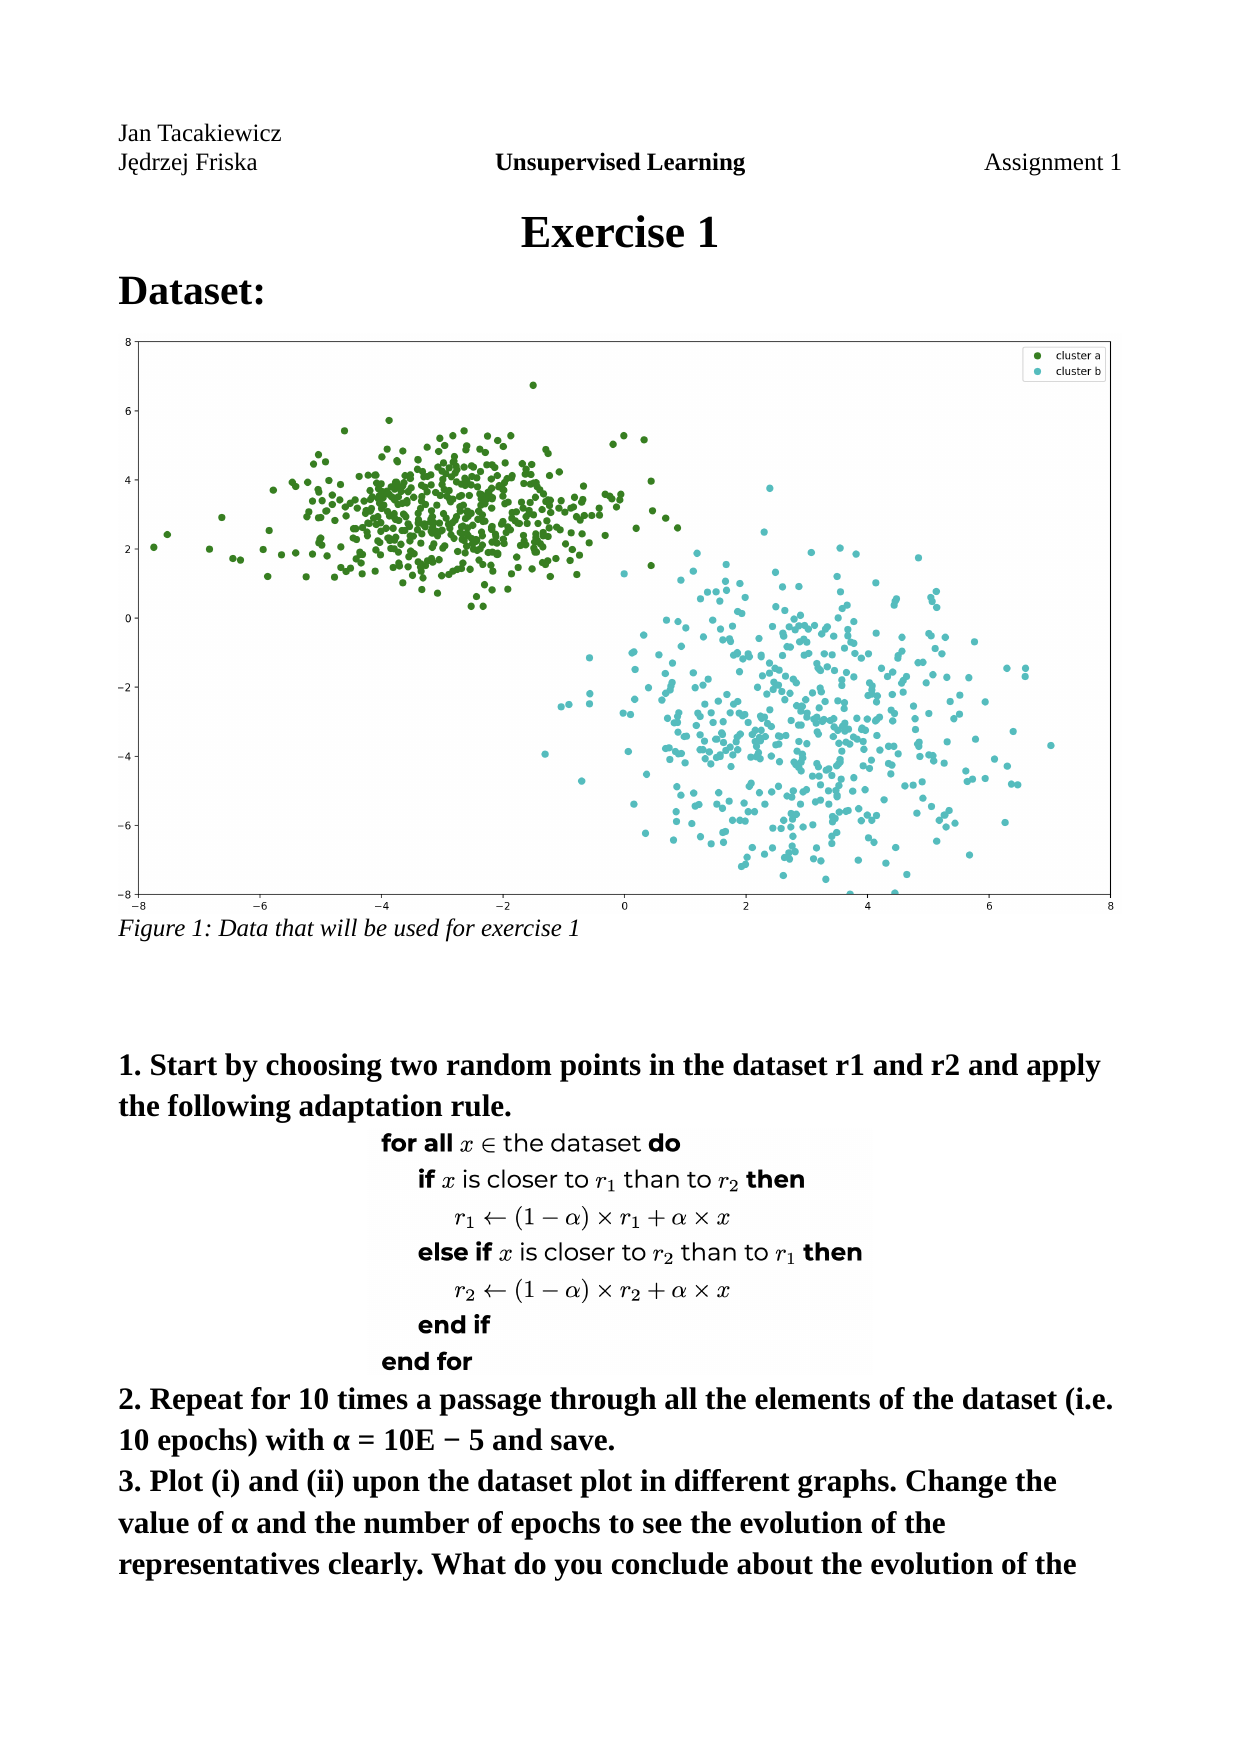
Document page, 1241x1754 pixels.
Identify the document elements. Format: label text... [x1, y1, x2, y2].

text 2. Repeat for 10 times a passage through all the elements of the dataset (i.e. 10 epochs) with α = 10E − 5 and save. [118, 1375, 1122, 1457]
text Figure 1: Data that will be used for exercise 1 [118, 914, 1122, 942]
picture [118, 333, 1123, 914]
text 1. Start by choosing two random points in the dataset r1 and r2 and apply the following adaptation rule. [118, 1046, 1122, 1123]
text Exercise 1 [118, 205, 1122, 258]
picture [367, 1128, 874, 1375]
text 3. Plot (i) and (ii) upon the dataset plot in different graphs. Change the value of α and the number of epochs to see the evolution of the representatives clearly. What do you conclude about the evolution of the [118, 1463, 1122, 1581]
text Dataset: [118, 266, 1122, 313]
